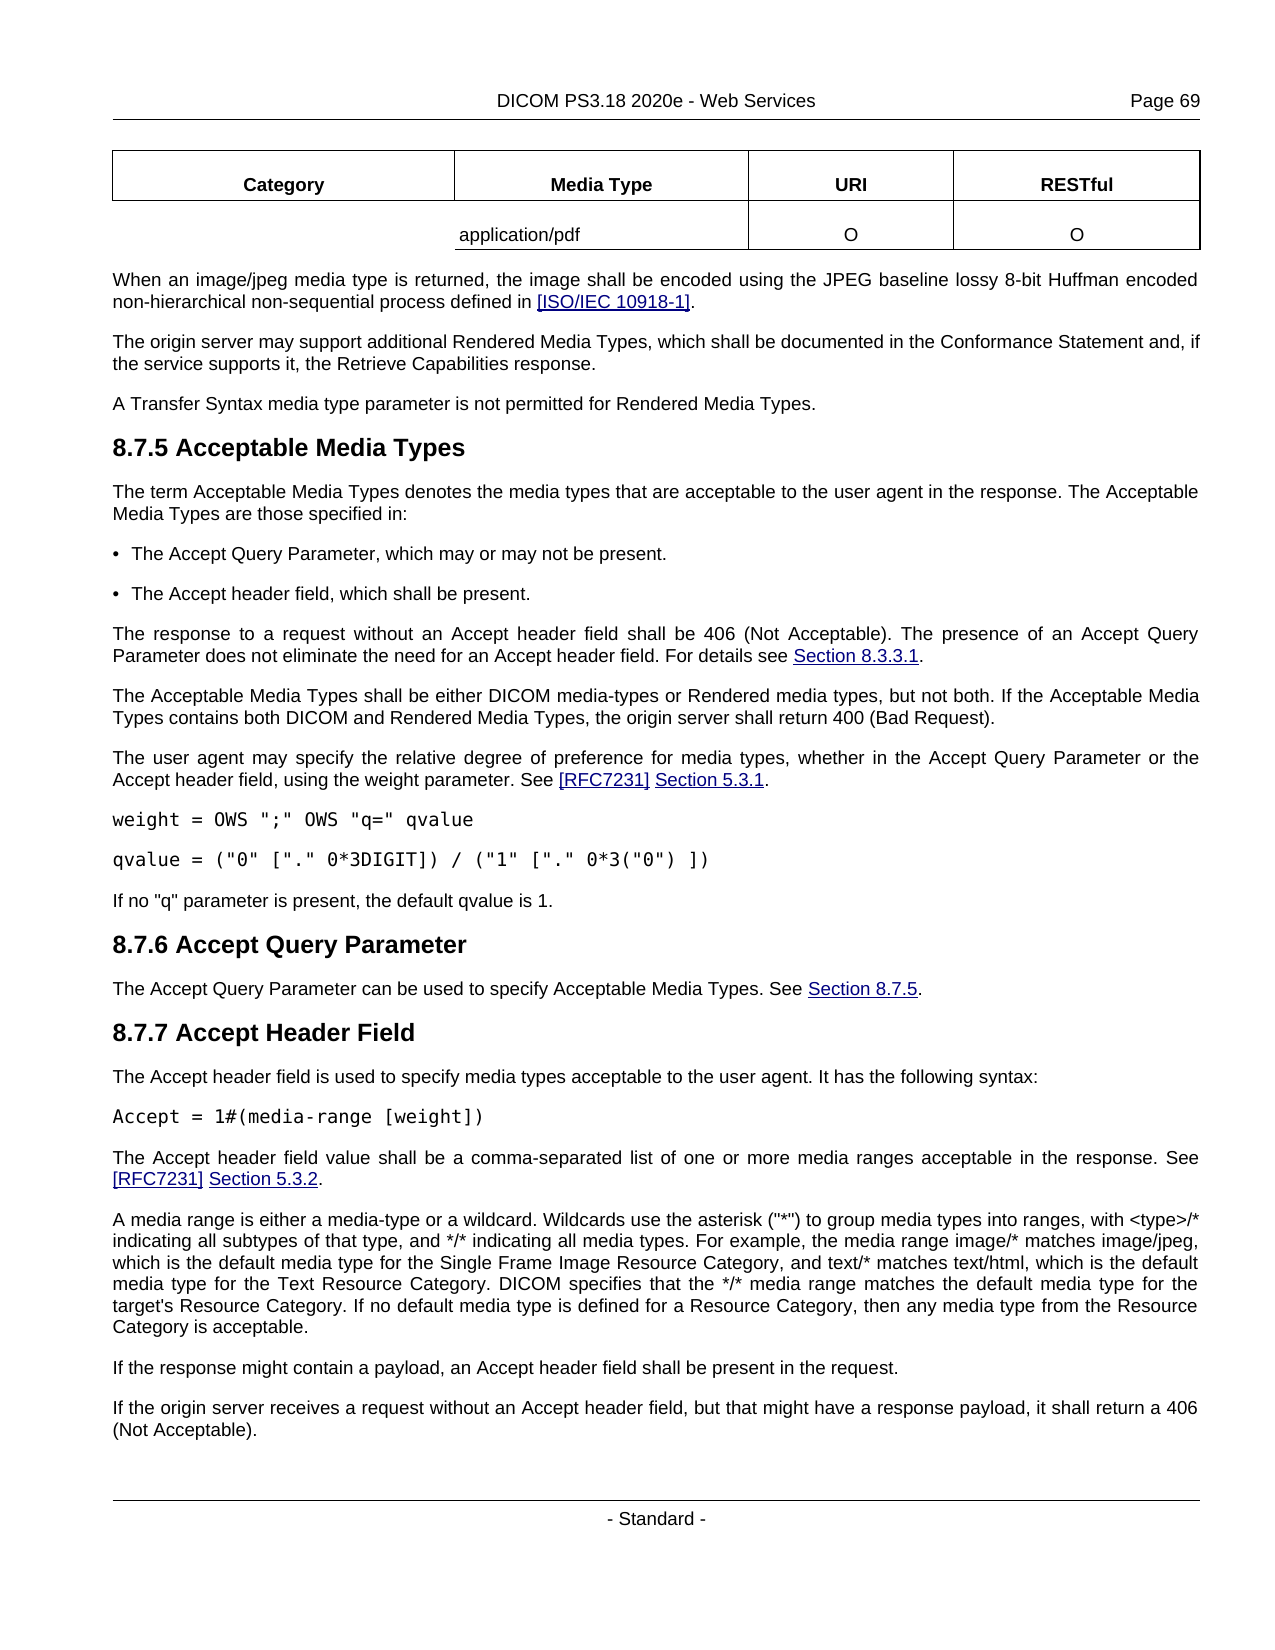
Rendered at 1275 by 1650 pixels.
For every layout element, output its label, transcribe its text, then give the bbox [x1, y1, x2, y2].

text The user agent may specify the relative degree of preference for media types, whether in the Accept Query Parameter or the Accept header field, using the weight parameter. See [RFC7231] Section 5.3.1. [112, 747, 1200, 790]
text Accept = 1#(media-range [weight]) [112, 1106, 1200, 1128]
text A media range is either a media-type or a wildcard. Wildcards use the asterisk ("*") to group media types into ranges, with <type>/* indicating all subtypes of that type, and */* indicating all media types. For example, the media range image/* matches image/jpeg, which is the default media type for the Single Frame Image Resource Category, and text/* matches text/html, which is the default media type for the Text Resource Category. DICOM specifies that the */* media range matches the default media type for the target's Resource Category. If no default media type is defined for a Resource Category, then any media type from the Resource Category is acceptable. [112, 1208, 1200, 1338]
table_header URI [749, 151, 953, 200]
text 8.7.6 Accept Query Parameter [112, 930, 1200, 959]
text weight = OWS ";" OWS "q=" qvalue [112, 809, 1200, 831]
text If the origin server receives a request without an Accept header field, but that might have a response payload, it shall return a 406 (Not Acceptable). [112, 1397, 1200, 1440]
text The Acceptable Media Types shall be either DICOM media-types or Rendered media types, but not both. If the Acceptable Media Types contains both DICOM and Rendered Media Types, the origin server shall return 400 (Bad Request). [112, 685, 1200, 728]
text qvalue = ("0" ["." 0*3DIGIT]) / ("1" ["." 0*3("0") ]) [112, 849, 1200, 871]
text 8.7.7 Accept Header Field [112, 1018, 1200, 1047]
text When an image/jpeg media type is returned, the image shall be encoded using the JPEG baseline lossy 8-bit Huffman encoded non-hierarchical non-sequential process defined in [ISO/IEC 10918-1]. [112, 269, 1200, 312]
text The origin server may support additional Rendered Media Types, which shall be documented in the Conformance Statement and, if the service supports it, the Retrieve Capabilities response. [112, 331, 1200, 374]
table_header RESTful [954, 151, 1199, 200]
text The Accept header field value shall be a comma-separated list of one or more media ranges acceptable in the response. See [RFC7231] Section 5.3.2. [112, 1147, 1200, 1190]
text If the response might contain a payload, an Accept header field shall be present in the request. [112, 1357, 1200, 1378]
table_header Media Type [455, 151, 748, 200]
table_cell O [749, 201, 953, 249]
text 8.7.5 Acceptable Media Types [112, 433, 1200, 462]
table_header Category [113, 151, 454, 200]
text • The Accept header field, which shall be present. [112, 583, 1200, 604]
text The Accept header field is used to specify media types acceptable to the user agent. It has the following syntax: [112, 1066, 1200, 1087]
text A Transfer Syntax media type parameter is not permitted for Rendered Media Types. [112, 393, 1200, 414]
text The Accept Query Parameter can be used to specify Acceptable Media Types. See Section 8.7.5. [112, 978, 1200, 999]
table_cell application/pdf [455, 201, 748, 249]
text If no "q" parameter is present, the default qvalue is 1. [112, 890, 1200, 912]
text The term Acceptable Media Types denotes the media types that are acceptable to the user agent in the response. The Acceptable Media Types are those specified in: [112, 481, 1200, 524]
text • The Accept Query Parameter, which may or may not be present. [112, 543, 1200, 564]
text The response to a request without an Accept header field shall be 406 (Not Acceptable). The presence of an Accept Query Parameter does not eliminate the need for an Accept header field. For details see Section 8.3.3.1. [112, 623, 1200, 666]
table_cell O [954, 201, 1199, 249]
